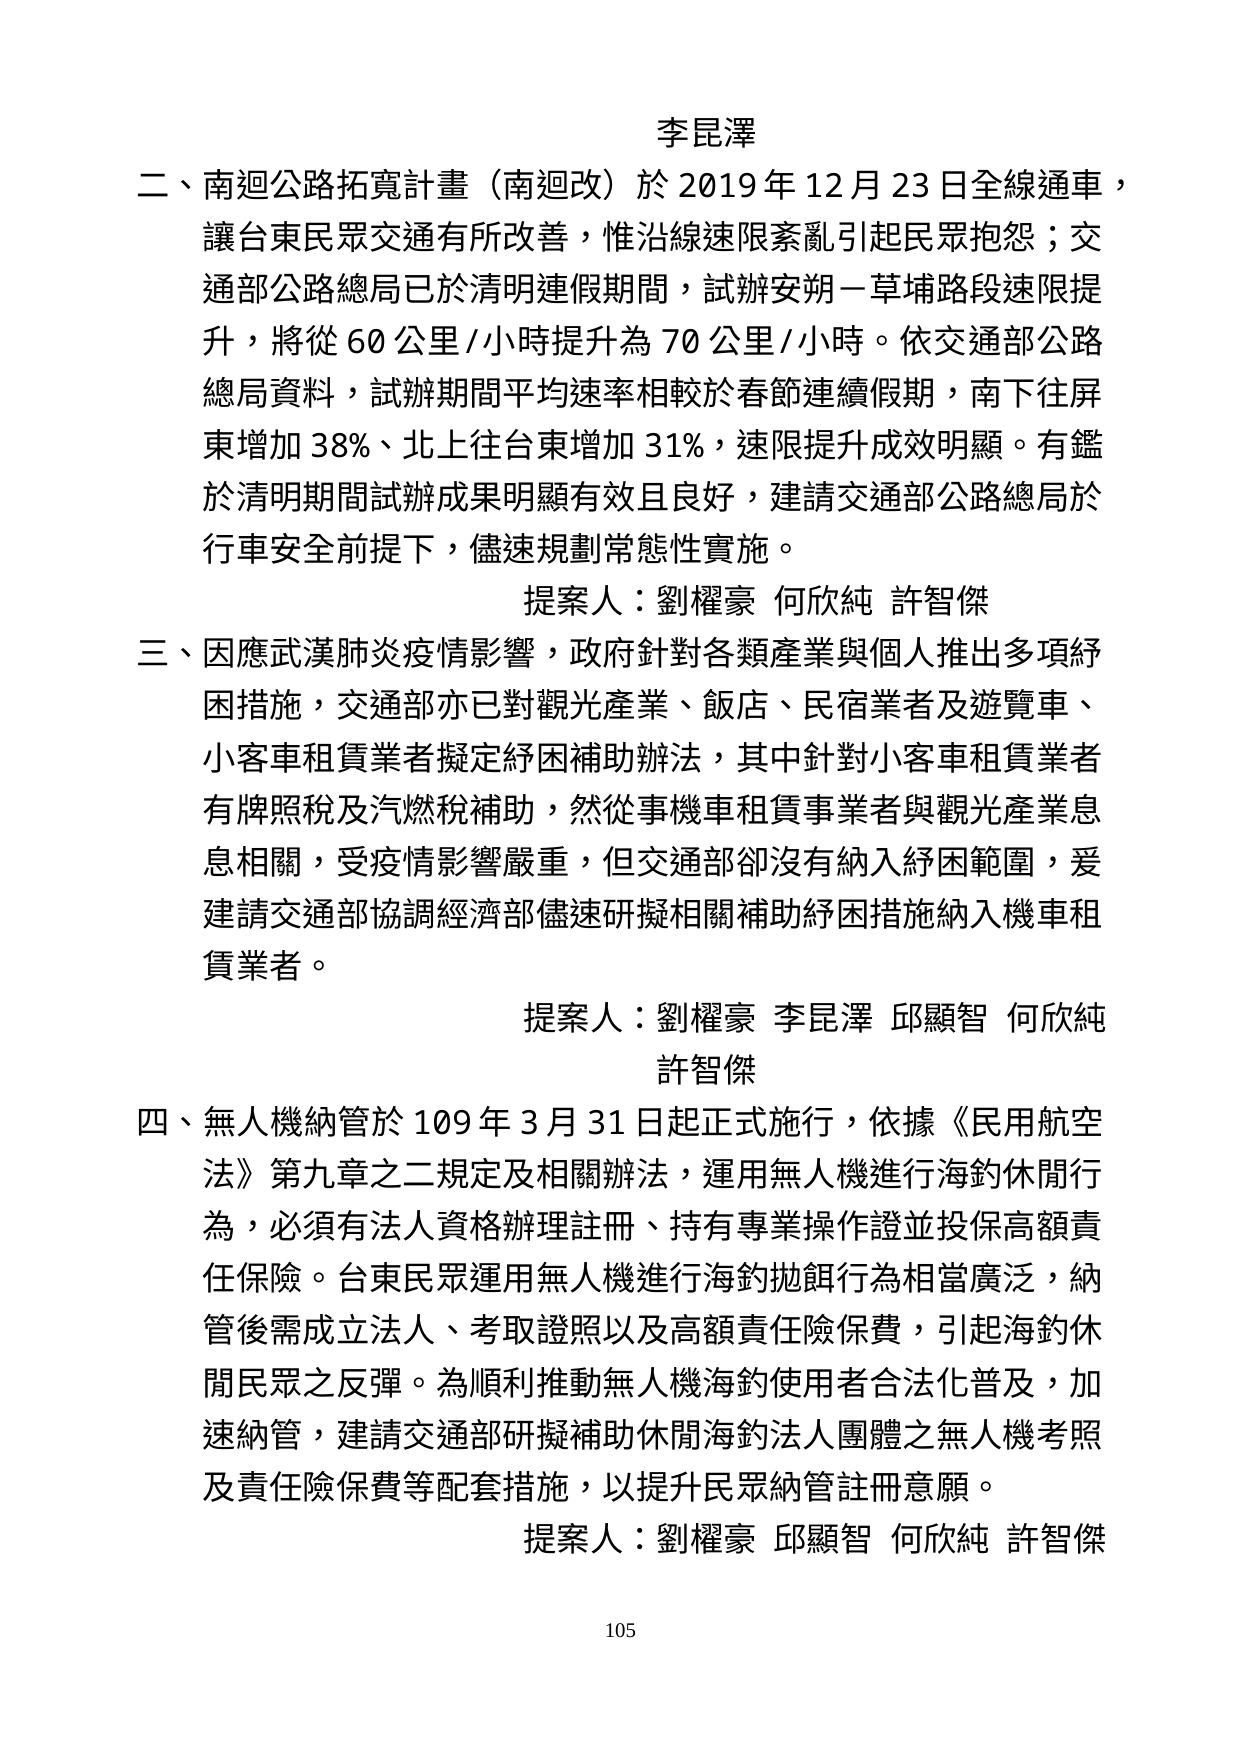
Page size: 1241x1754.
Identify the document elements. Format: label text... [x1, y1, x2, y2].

text 李昆澤 [523, 103, 1117, 155]
text 提案人：劉櫂豪 何欣純 許智傑 [523, 572, 1117, 624]
text 三、因應武漢肺炎疫情影響，政府針對各類產業與個人推出多項紓困措施，交通部亦已對觀光產業、飯店、民宿業者及遊覽車、小客車租賃業者擬定紓困補助辦法，其中針對小客車租賃業者有牌照稅及汽燃稅補助，然從事機車租賃事業者與觀光產業息息相關，受疫情影響嚴重，但交通部卻沒有納入紓困範圍，爰建請交通部協調經濟部儘速研擬相關補助紓困措施納入機車租賃業者。 [136, 624, 1104, 989]
text 提案人：劉櫂豪 邱顯智 何欣純 許智傑 [523, 1509, 1117, 1562]
text 提案人：劉櫂豪 李昆澤 邱顯智 何欣純 許智傑 [523, 989, 1117, 1093]
text 四、無人機納管於109年3月31日起正式施行，依據《民用航空法》第九章之二規定及相關辦法，運用無人機進行海釣休閒行為，必須有法人資格辦理註冊、持有專業操作證並投保高額責任保險。台東民眾運用無人機進行海釣拋餌行為相當廣泛，納管後需成立法人、考取證照以及高額責任險保費，引起海釣休閒民眾之反彈。為順利推動無人機海釣使用者合法化普及，加速納管，建請交通部研擬補助休閒海釣法人團體之無人機考照及責任險保費等配套措施，以提升民眾納管註冊意願。 [136, 1093, 1104, 1509]
text 二、南迴公路拓寬計畫（南迴改）於2019年12月23日全線通車，讓台東民眾交通有所改善，惟沿線速限紊亂引起民眾抱怨；交通部公路總局已於清明連假期間，試辦安朔－草埔路段速限提升，將從60公里/小時提升為70公里/小時。依交通部公路總局資料，試辦期間平均速率相較於春節連續假期，南下往屏東增加38%、北上往台東增加31%，速限提升成效明顯。有鑑於清明期間試辦成果明顯有效且良好，建請交通部公路總局於行車安全前提下，儘速規劃常態性實施。 [136, 155, 1104, 572]
